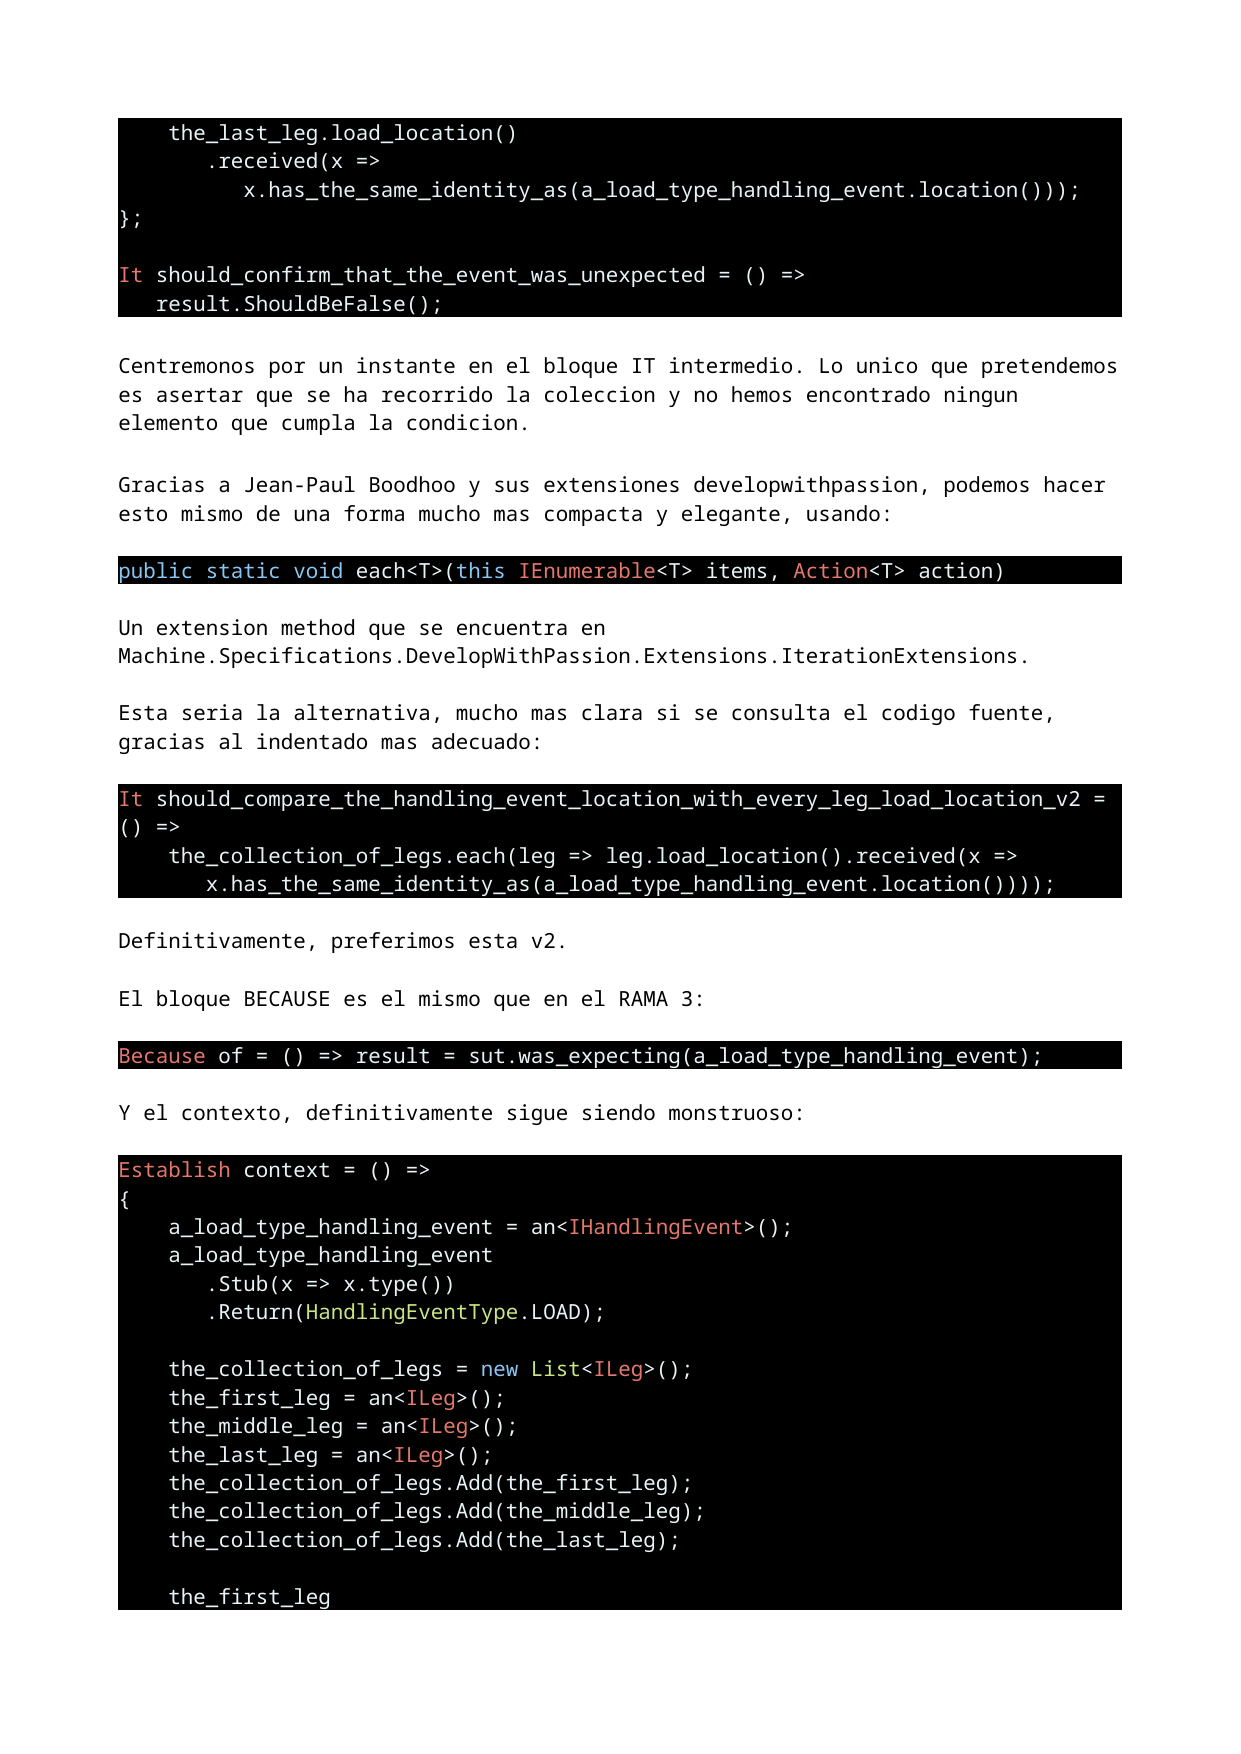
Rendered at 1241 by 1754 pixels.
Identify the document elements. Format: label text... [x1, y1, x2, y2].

text the_collection_of_legs.Add(the_first_leg); [118, 1468, 1122, 1497]
text the_last_leg = an<ILeg>(); [118, 1440, 1122, 1468]
text public static void each<T>(this IEnumerable<T> items, Action<T> action) [118, 556, 1122, 584]
text the_collection_of_legs.Add(the_middle_leg); [118, 1497, 1122, 1525]
text .Return(HandlingEventType.LOAD); [118, 1297, 1122, 1326]
text a_load_type_handling_event [118, 1241, 1122, 1269]
text It should_compare_the_handling_event_location_with_every_leg_load_location_v2 = () => [118, 784, 1122, 841]
text Gracias a Jean-Paul Boodhoo y sus extensiones developwithpassion, podemos hacer esto mismo de una forma mucho mas compacta y elegante, usando: [118, 471, 1122, 527]
text { [118, 1184, 1122, 1212]
text the_first_leg = an<ILeg>(); [118, 1383, 1122, 1411]
text Un extension method que se encuentra en Machine.Specifications.DevelopWithPassion.Extensions.IterationExtensions. [118, 613, 1122, 670]
text El bloque BECAUSE es el mismo que en el RAMA 3: [118, 984, 1122, 1012]
text the_first_leg [118, 1582, 1122, 1610]
text result.ShouldBeFalse(); [118, 289, 1122, 317]
text Definitivamente, preferimos esta v2. [118, 927, 1122, 955]
text the_collection_of_legs.each(leg => leg.load_location().received(x => [118, 841, 1122, 869]
text the_collection_of_legs.Add(the_last_leg); [118, 1525, 1122, 1553]
text Esta seria la alternativa, mucho mas clara si se consulta el codigo fuente, gracias al indentado mas adecuado: [118, 698, 1122, 755]
text Establish context = () => [118, 1155, 1122, 1184]
text the_last_leg.load_location() [118, 118, 1122, 147]
text Y el contexto, definitivamente sigue siendo monstruoso: [118, 1098, 1122, 1127]
text x.has_the_same_identity_as(a_load_type_handling_event.location())); [118, 175, 1122, 203]
text .received(x => [118, 147, 1122, 175]
text Because of = () => result = sut.was_expecting(a_load_type_handling_event); [118, 1041, 1122, 1069]
text }; [118, 203, 1122, 232]
text It should_confirm_that_the_event_was_unexpected = () => [118, 260, 1122, 289]
text x.has_the_same_identity_as(a_load_type_handling_event.location()))); [118, 869, 1122, 898]
text a_load_type_handling_event = an<IHandlingEvent>(); [118, 1212, 1122, 1241]
text Centremonos por un instante en el bloque IT intermedio. Lo unico que pretendemos es asertar que se ha recorrido la coleccion y no hemos encontrado ningun elemento que cumpla la condicion. [118, 351, 1122, 437]
text the_collection_of_legs = new List<ILeg>(); [118, 1354, 1122, 1383]
text .Stub(x => x.type()) [118, 1269, 1122, 1297]
text the_middle_leg = an<ILeg>(); [118, 1411, 1122, 1440]
